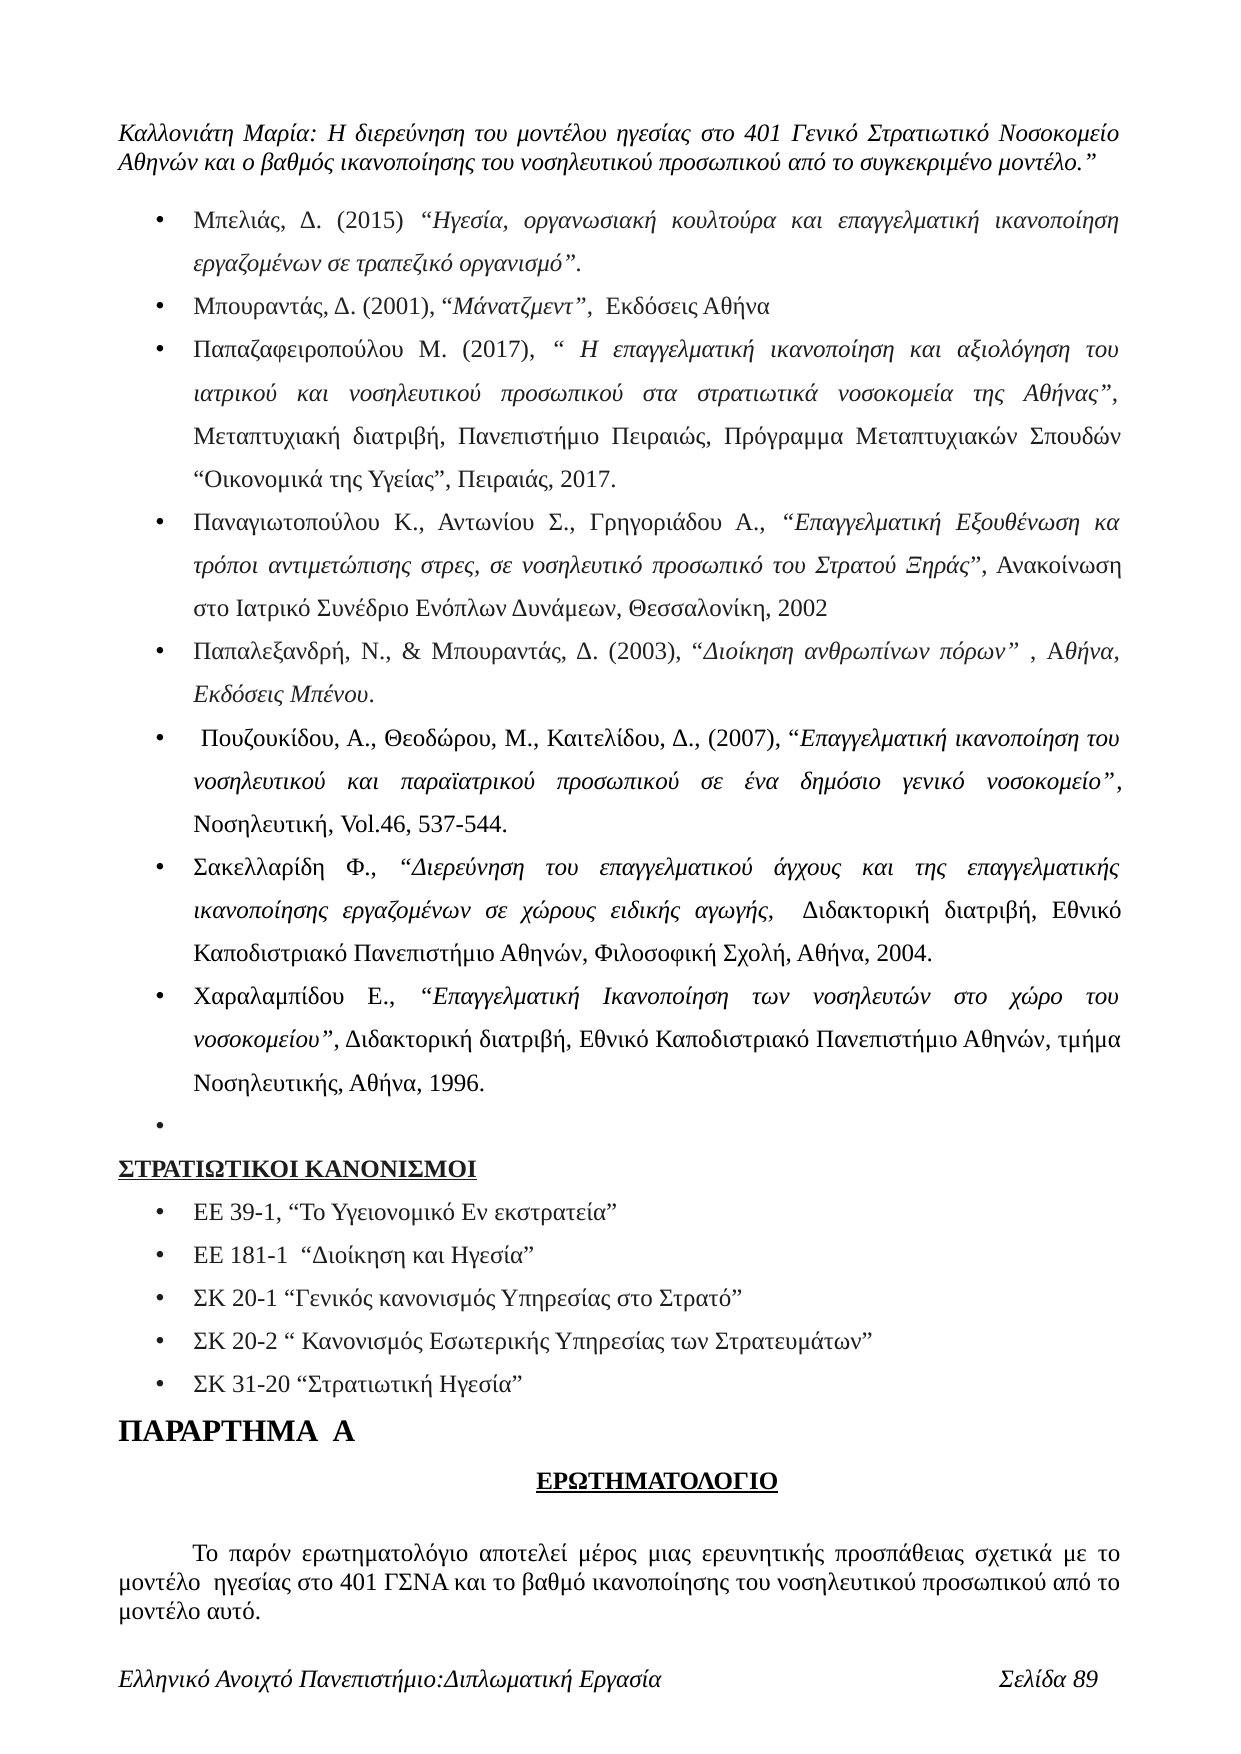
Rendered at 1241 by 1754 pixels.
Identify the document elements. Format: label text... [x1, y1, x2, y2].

list Σακελλαρίδη Φ., “Διερεύνηση του επαγγελματικού άγχους και της επαγγελματικής ικανοποίησης εργαζομένων σε χώρους ειδικής αγωγής, Διδακτορική διατριβή, Εθνικό Καποδιστριακό Πανεπιστήμιο Αθηνών, Φιλοσοφική Σχολή, Αθήνα, 2004. [156, 852, 1122, 967]
text ΣΤΡΑΤΙΩΤΙΚΟΙ ΚΑΝΟΝΙΣΜΟΙ [118, 1154, 1122, 1183]
text ΠΑΡΑΡΤΗΜΑ A [118, 1413, 1122, 1448]
list Πουζουκίδου, Α., Θεοδώρου, Μ., Καιτελίδου, Δ., (2007), “Επαγγελματική ικανοποίηση του νοσηλευτικού και παραϊατρικού προσωπικού σε ένα δημόσιο γενικό νοσοκομείο”, Νοσηλευτική, Vol.46, 537-544. [156, 723, 1122, 838]
text ΕΡΩΤΗΜΑΤΟΛΟΓΙΟ [118, 1466, 1122, 1495]
list ΣΚ 20-2 “ Κανονισμός Εσωτερικής Υπηρεσίας των Στρατευμάτων” [156, 1326, 1122, 1355]
list Μπελιάς, Δ. (2015) “Ηγεσία, οργανωσιακή κουλτούρα και επαγγελματική ικανοποίηση εργαζομένων σε τραπεζικό οργανισμό”. [156, 205, 1122, 277]
list Παναγιωτοπούλου Κ., Αντωνίου Σ., Γρηγοριάδου Α., “Επαγγελματική Εξουθένωση κα τρόποι αντιμετώπισης στρες, σε νοσηλευτικό προσωπικό του Στρατού Ξηράς”, Ανακοίνωση στο Ιατρικό Συνέδριο Ενόπλων Δυνάμεων, Θεσσαλονίκη, 2002 [156, 507, 1122, 622]
list Μπουραντάς, Δ. (2001), “Μάνατζμεντ”, Εκδόσεις Αθήνα [156, 291, 1122, 320]
text Το παρόν ερωτηματολόγιο αποτελεί μέρος μιας ερευνητικής προσπάθειας σχετικά με το μοντέλο ηγεσίας στο 401 ΓΣΝΑ και το βαθμό ικανοποίησης του νοσηλευτικού προσωπικού από το μοντέλο αυτό. [118, 1538, 1122, 1624]
list ΕΕ 181-1 “Διοίκηση και Ηγεσία” [156, 1240, 1122, 1269]
list Χαραλαμπίδου Ε., “Επαγγελματική Ικανοποίηση των νοσηλευτών στο χώρο του νοσοκομείου”, Διδακτορική διατριβή, Εθνικό Καποδιστριακό Πανεπιστήμιο Αθηνών, τμήμα Νοσηλευτικής, Αθήνα, 1996. [156, 981, 1122, 1096]
list ΣΚ 20-1 “Γενικός κανονισμός Υπηρεσίας στο Στρατό” [156, 1283, 1122, 1312]
list ΣΚ 31-20 “Στρατιωτική Ηγεσία” [156, 1369, 1122, 1398]
list Παπαζαφειροπούλου Μ. (2017), “ Η επαγγελματική ικανοποίηση και αξιολόγηση του ιατρικού και νοσηλευτικού προσωπικού στα στρατιωτικά νοσοκομεία της Αθήνας”, Μεταπτυχιακή διατριβή, Πανεπιστήμιο Πειραιώς, Πρόγραμμα Μεταπτυχιακών Σπουδών “Οικονομικά της Υγείας”, Πειραιάς, 2017. [156, 334, 1122, 493]
list ΕΕ 39-1, “Το Υγειονομικό Εν εκστρατεία” [156, 1197, 1122, 1226]
list Παπαλεξανδρή, Ν., & Μπουραντάς, Δ. (2003), “Διοίκηση ανθρωπίνων πόρων” , Αθήνα, Εκδόσεις Μπένου. [156, 636, 1122, 708]
